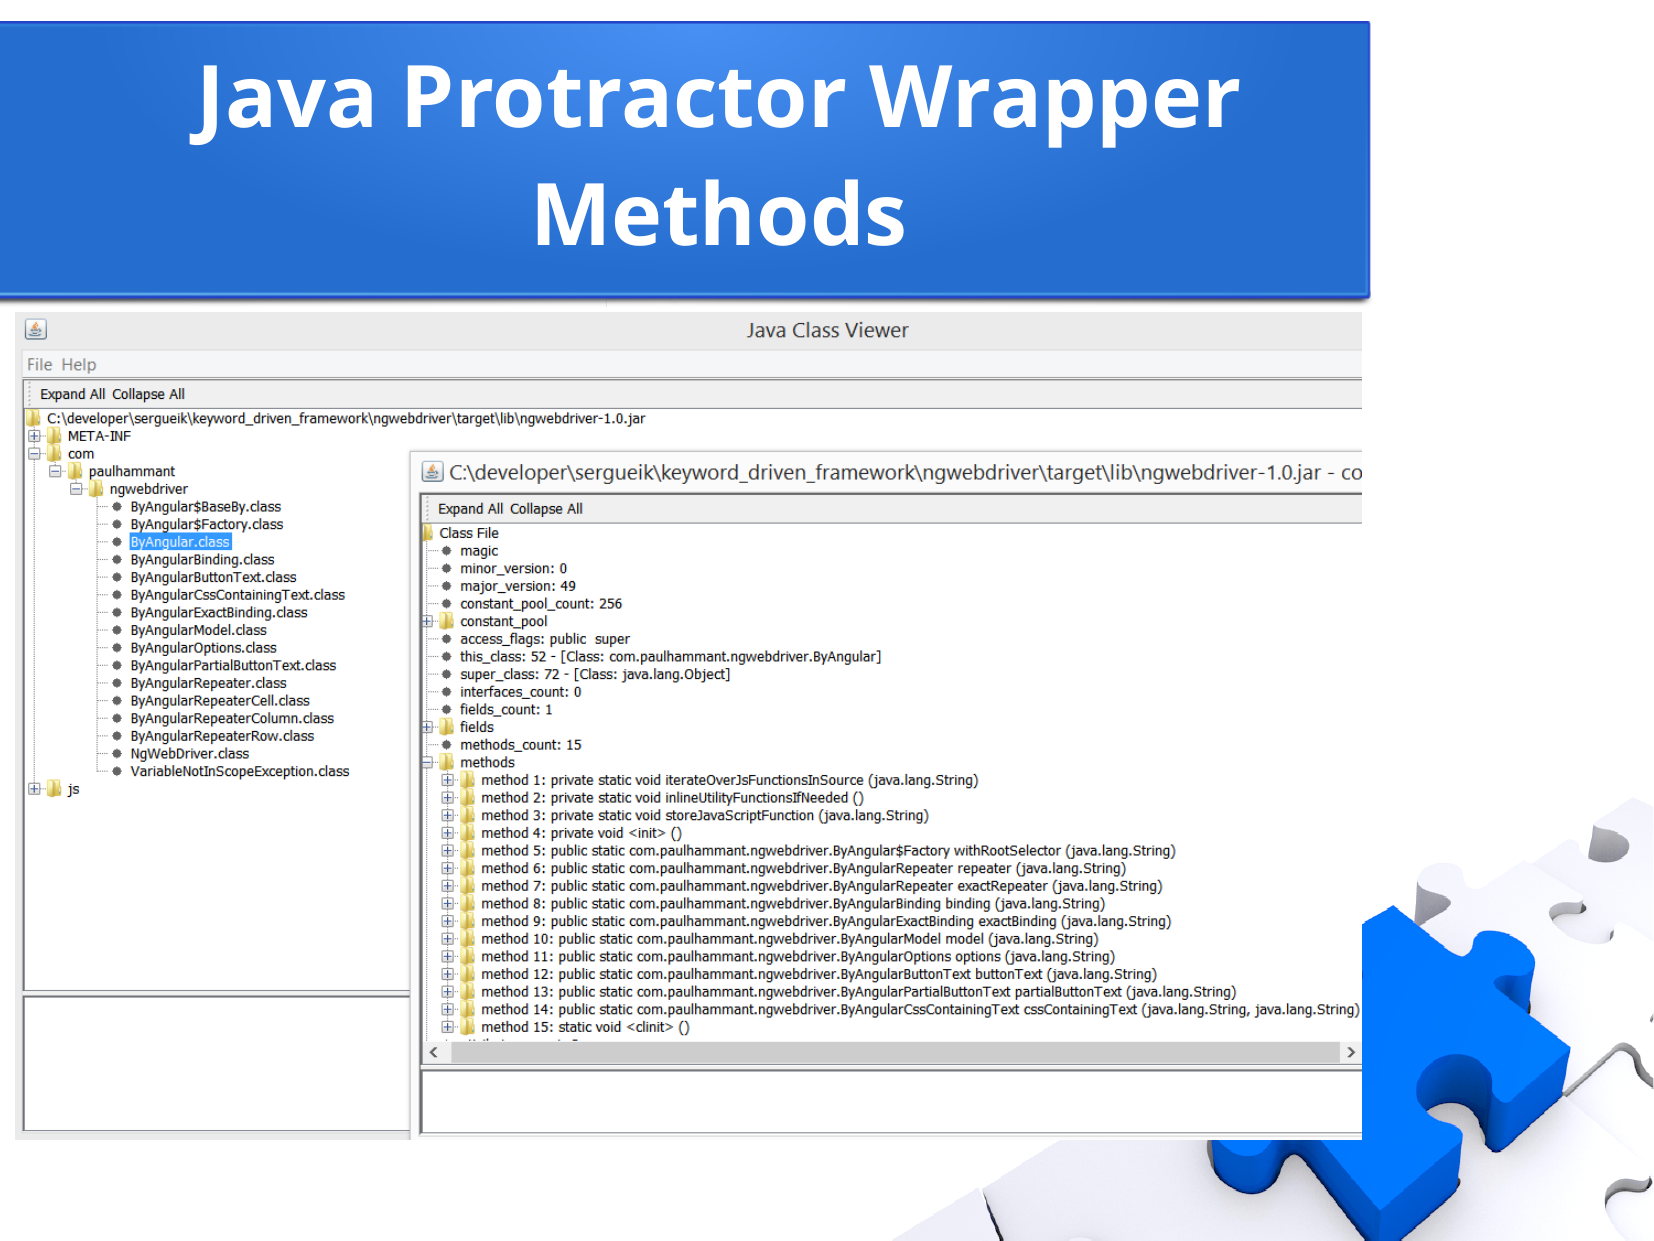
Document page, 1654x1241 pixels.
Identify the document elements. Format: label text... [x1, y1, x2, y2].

picture [0, 21, 1375, 307]
picture [15, 312, 1654, 1241]
title Java Protractor Wrapper Methods [82, 44, 1356, 262]
